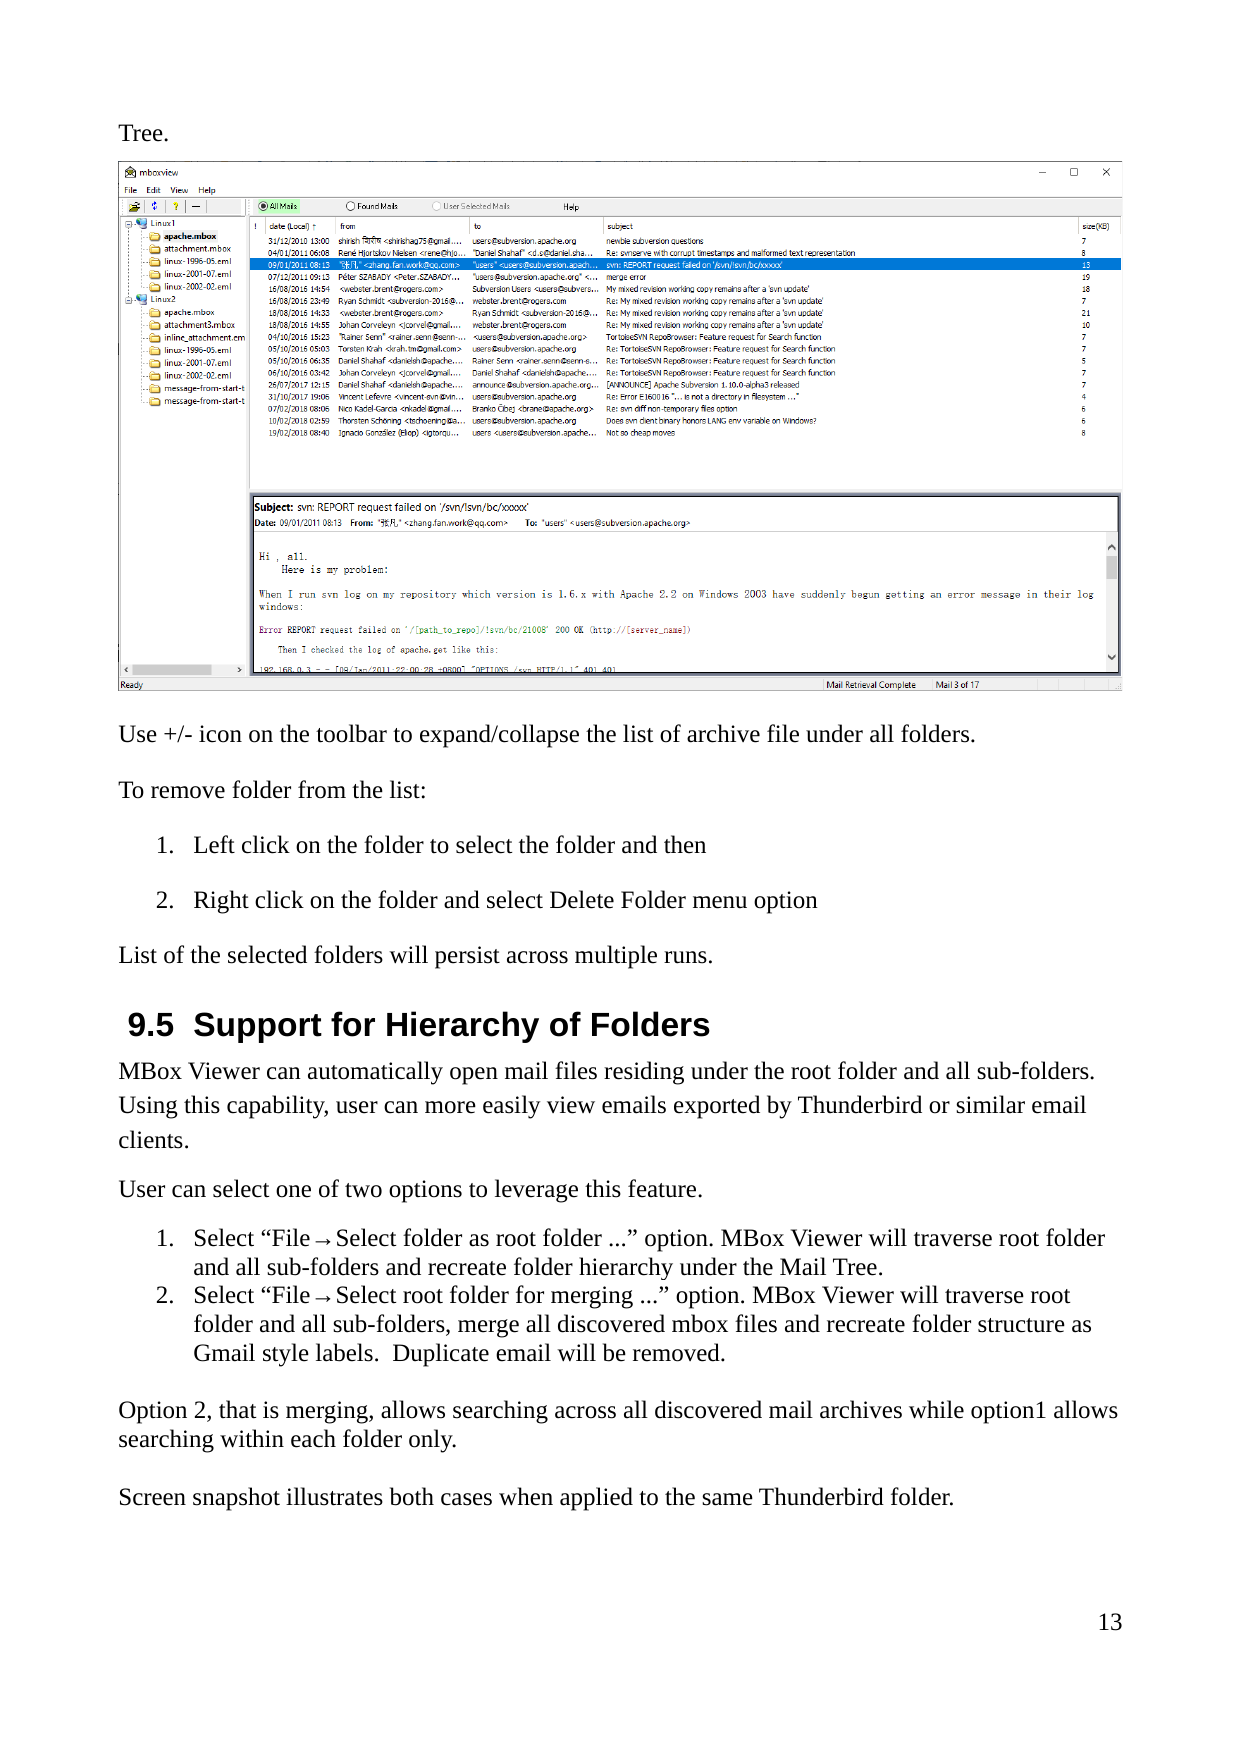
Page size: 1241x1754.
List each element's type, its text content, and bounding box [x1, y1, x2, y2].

list Left click on the folder to select the folder and then [156, 830, 1122, 859]
picture [118, 161, 1123, 691]
text To remove folder from the list: [118, 775, 1122, 803]
subtitle Support for Hierarchy of Folders [118, 1004, 1122, 1043]
text User can select one of two options to leverage this feature. [118, 1174, 1122, 1202]
list Right click on the folder and select Delete Folder menu option [156, 885, 1122, 914]
text Screen snapshot illustrates both cases when applied to the same Thunderbird folder. [118, 1482, 1122, 1510]
list Select “File→Select folder as root folder ...” option. MBox Viewer will traverse root folder and all sub-folders and recreate folder hierarchy under the Mail Tree. [156, 1223, 1122, 1280]
text Tree. [118, 118, 1122, 147]
text Use +/- icon on the toolbar to expand/collapse the list of archive file under all folders. [118, 691, 1122, 748]
list Select “File→Select root folder for merging ...” option. MBox Viewer will traverse root folder and all sub-folders, merge all discovered mbox files and recreate folder structure as Gmail style labels. Duplicate email will be removed. [156, 1280, 1122, 1367]
text Option 2, that is merging, allows searching across all discovered mail archives while option1 allows searching within each folder only. [118, 1395, 1122, 1453]
text MBox Viewer can automatically open mail files residing under the root folder and all sub-folders. Using this capability, user can more easily view emails exported by Thunderbird or similar email clients. [118, 1056, 1122, 1153]
text List of the selected folders will persist across multiple runs. [118, 940, 1122, 969]
